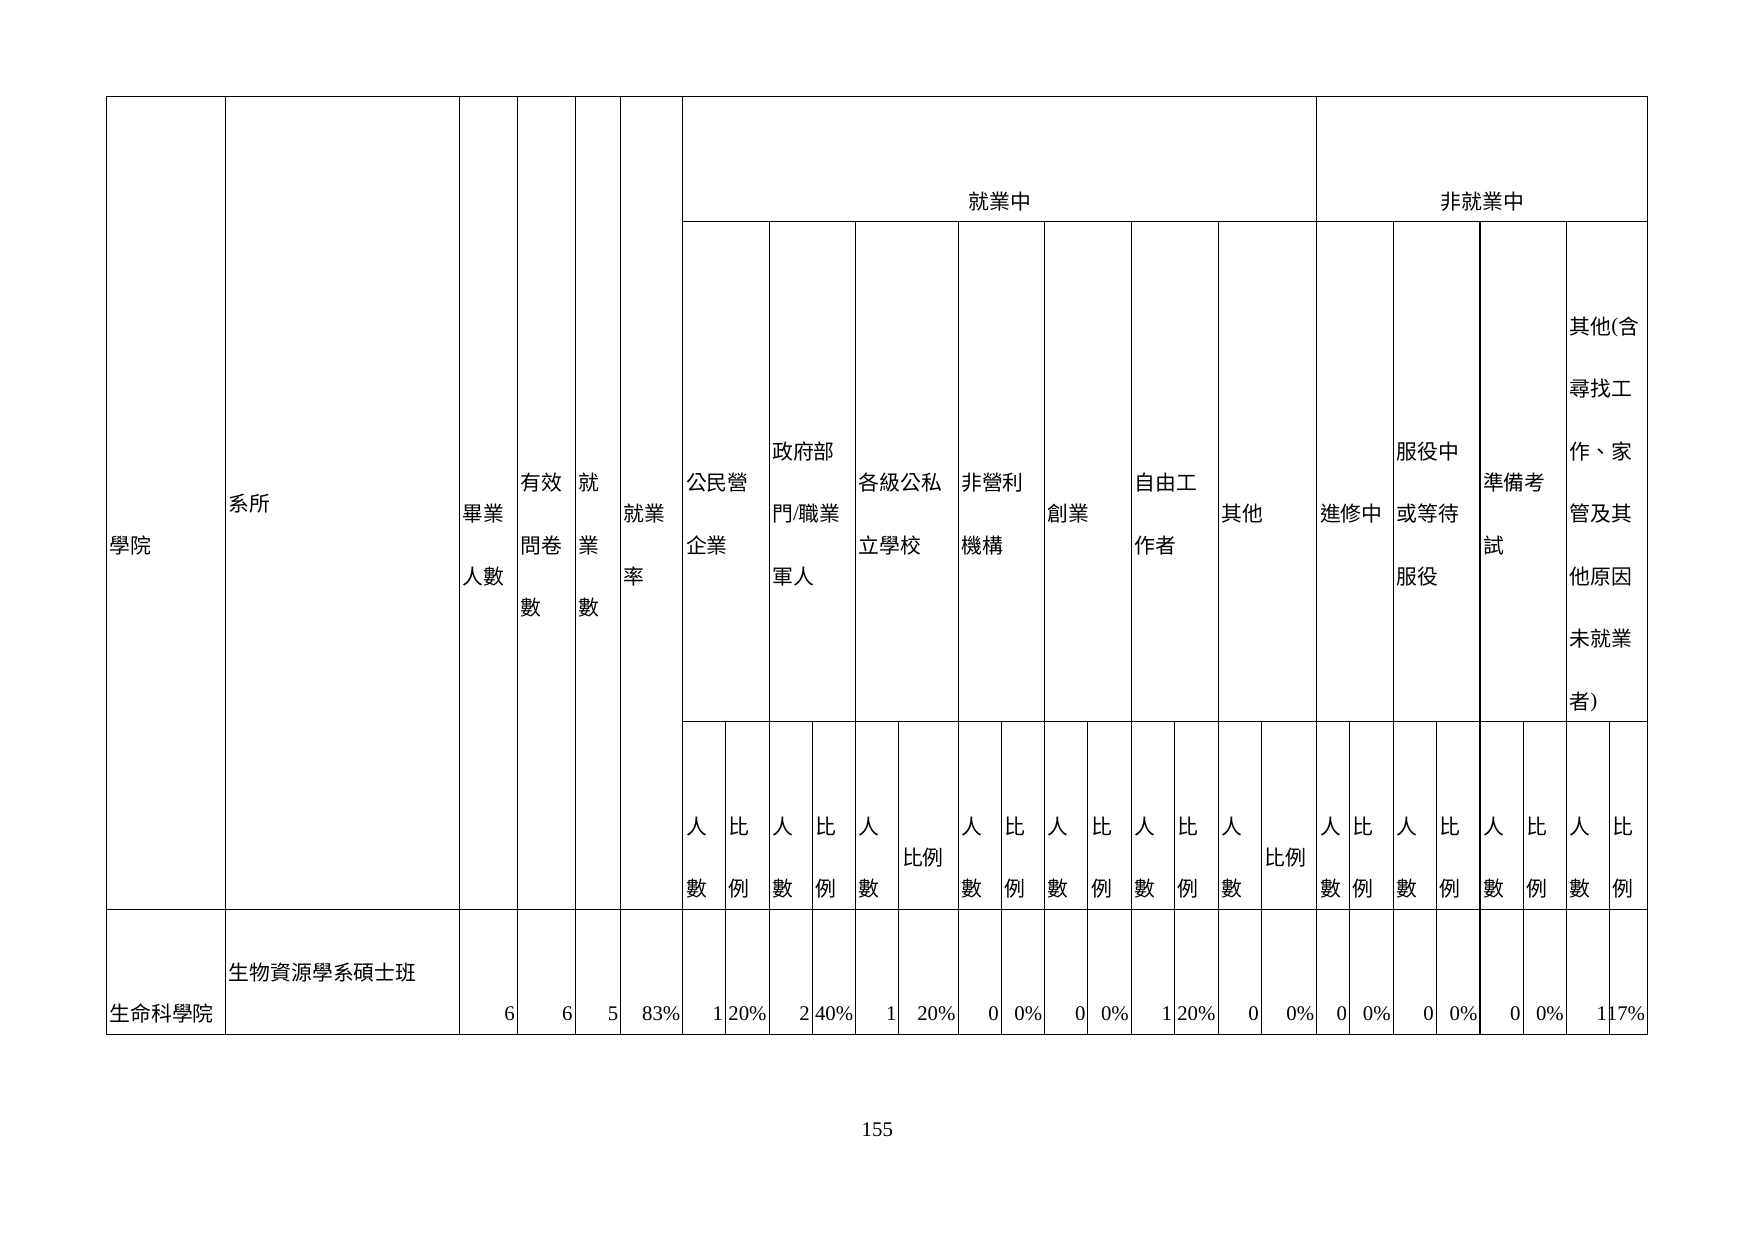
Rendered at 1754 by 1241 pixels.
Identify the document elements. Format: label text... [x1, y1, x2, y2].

table_cell 0% [1002, 910, 1044, 1033]
table_cell 人數 [856, 722, 898, 908]
table_cell 生命科學院 [107, 910, 225, 1033]
table_cell 人數 [1394, 722, 1436, 908]
table_cell 政府部門/職業軍人 [770, 222, 855, 721]
table_cell 其他(含尋找工作、家管及其他原因未就業者) [1567, 222, 1647, 721]
table_cell 0% [1088, 910, 1131, 1033]
table_cell 比例 [1610, 722, 1647, 908]
table_cell 人數 [770, 722, 812, 908]
table_cell 公民營企業 [683, 222, 769, 721]
table_header 畢業人數 [460, 97, 517, 908]
table_cell 20% [899, 910, 958, 1033]
table_cell 0 [1219, 910, 1261, 1033]
table_cell 創業 [1045, 222, 1131, 721]
table_cell 1 [683, 910, 725, 1033]
table_cell 比例 [1350, 722, 1393, 908]
table_cell 0 [959, 910, 1001, 1033]
table_cell 服役中或等待服役 [1394, 222, 1479, 721]
table_cell 進修中 [1317, 222, 1393, 721]
table_cell 比例 [1437, 722, 1479, 908]
table_cell 比例 [1088, 722, 1131, 908]
table_cell 比例 [1175, 722, 1218, 908]
table_header 就業中 [683, 97, 1316, 221]
table_cell 比例 [726, 722, 769, 908]
table_cell 5 [576, 910, 620, 1033]
table_cell 生物資源學系碩士班 [226, 910, 459, 1033]
table_cell 人數 [1045, 722, 1087, 908]
table_cell 人數 [683, 722, 725, 908]
table_cell 1 [1567, 910, 1609, 1033]
table_cell 其他 [1219, 222, 1316, 721]
table_cell 比例 [899, 722, 958, 908]
table_cell 0% [1262, 910, 1316, 1033]
table_cell 17% [1610, 910, 1647, 1033]
table_cell 1 [856, 910, 898, 1033]
table_cell 40% [813, 910, 855, 1033]
table_cell 0 [1045, 910, 1087, 1033]
table_cell 人數 [1132, 722, 1174, 908]
table_cell 準備考試 [1481, 222, 1566, 721]
table_cell 83% [621, 910, 682, 1033]
table_header 就業數 [576, 97, 620, 908]
table_cell 0% [1437, 910, 1479, 1033]
table_cell 人數 [1567, 722, 1609, 908]
table_header 非就業中 [1317, 97, 1647, 221]
table_cell 6 [518, 910, 575, 1033]
table_cell 0 [1394, 910, 1436, 1033]
table_header 學院 [107, 97, 225, 908]
table_cell 人數 [1317, 722, 1349, 908]
table_cell 6 [460, 910, 517, 1033]
table_cell 比例 [1262, 722, 1316, 908]
table_cell 1 [1132, 910, 1174, 1033]
table_header 就業率 [621, 97, 682, 908]
table_cell 20% [726, 910, 769, 1033]
table_cell 比例 [1002, 722, 1044, 908]
table_cell 0 [1481, 910, 1523, 1033]
table_header 有效問卷數 [518, 97, 575, 908]
table_cell 0% [1524, 910, 1566, 1033]
table_cell 人數 [1481, 722, 1523, 908]
table_cell 各級公私立學校 [856, 222, 958, 721]
table_cell 非營利機構 [959, 222, 1044, 721]
table_header 系所 [226, 97, 459, 908]
table_cell 人數 [959, 722, 1001, 908]
table_cell 0% [1350, 910, 1393, 1033]
table_cell 2 [770, 910, 812, 1033]
table_cell 比例 [813, 722, 855, 908]
table_cell 人數 [1219, 722, 1261, 908]
table_cell 0 [1317, 910, 1349, 1033]
table_cell 20% [1175, 910, 1218, 1033]
table_cell 自由工作者 [1132, 222, 1218, 721]
table_cell 比例 [1524, 722, 1566, 908]
